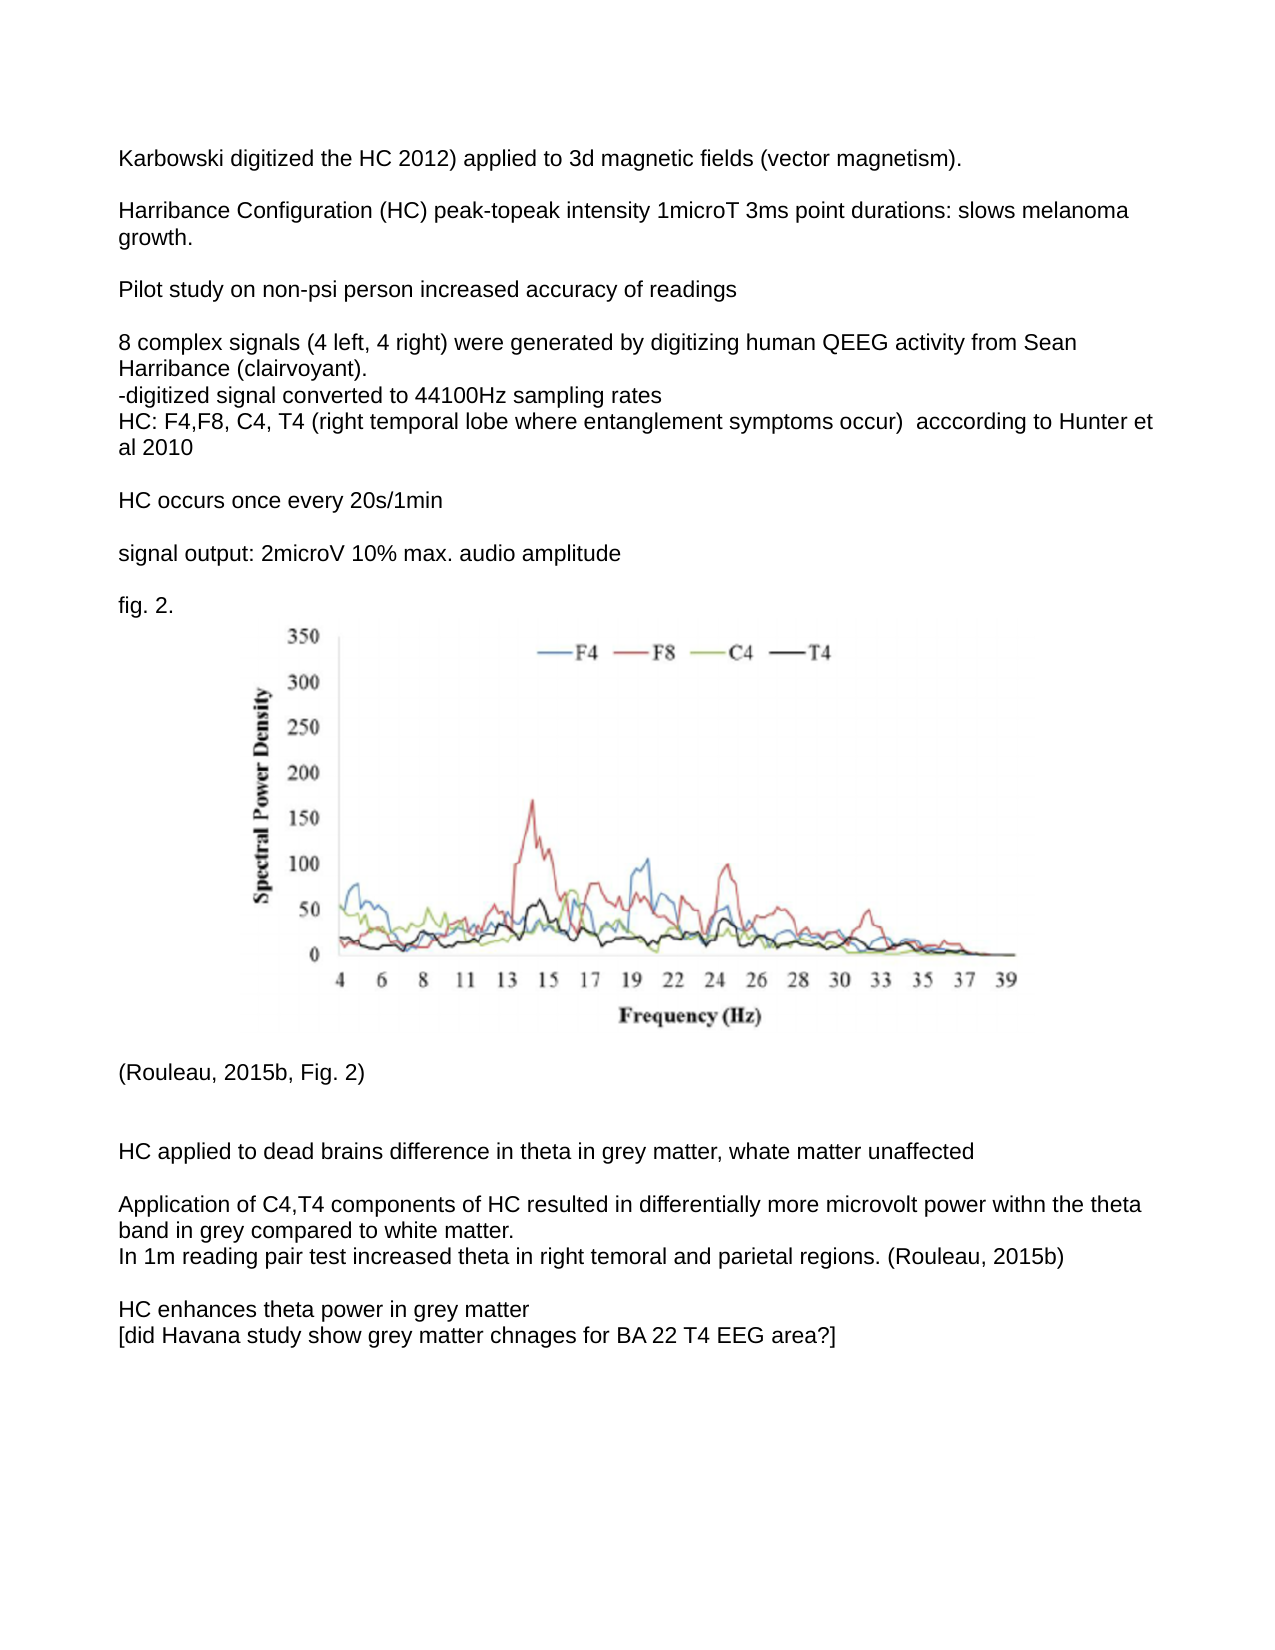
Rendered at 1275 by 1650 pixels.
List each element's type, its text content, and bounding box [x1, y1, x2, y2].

text HC applied to dead brains difference in theta in grey matter, whate matter unaffected [118, 1138, 1157, 1164]
text In 1m reading pair test increased theta in right temoral and parietal regions. (Rouleau, 2015b) [118, 1243, 1157, 1270]
text HC occurs once every 20s/1min [118, 487, 1157, 513]
text signal output: 2microV 10% max. audio amplitude [118, 540, 1157, 566]
text fig. 2. [118, 592, 1157, 619]
text -digitized signal converted to 44100Hz sampling rates [118, 382, 1157, 408]
text Application of C4,T4 components of HC resulted in differentially more microvolt power withn the theta band in grey compared to white matter. [118, 1191, 1157, 1243]
text (Rouleau, 2015b, Fig. 2) [118, 1059, 1157, 1085]
text HC enhances theta power in grey matter [118, 1296, 1157, 1322]
text HC: F4,F8, C4, T4 (right temporal lobe where entanglement symptoms occur) acccording to Hunter et al 2010 [118, 408, 1157, 461]
text Pilot study on non-psi person increased accuracy of readings [118, 276, 1157, 303]
text Karbowski digitized the HC 2012) applied to 3d magnetic fields (vector magnetism). [118, 144, 1157, 171]
text 8 complex signals (4 left, 4 right) were generated by digitizing human QEEG activity from Sean Harribance (clairvoyant). [118, 329, 1157, 382]
text Harribance Configuration (HC) peak-topeak intensity 1microT 3ms point durations: slows melanoma growth. [118, 197, 1157, 250]
text [did Havana study show grey matter chnages for BA 22 T4 EEG area?] [118, 1322, 1157, 1349]
picture [239, 618, 1036, 1033]
